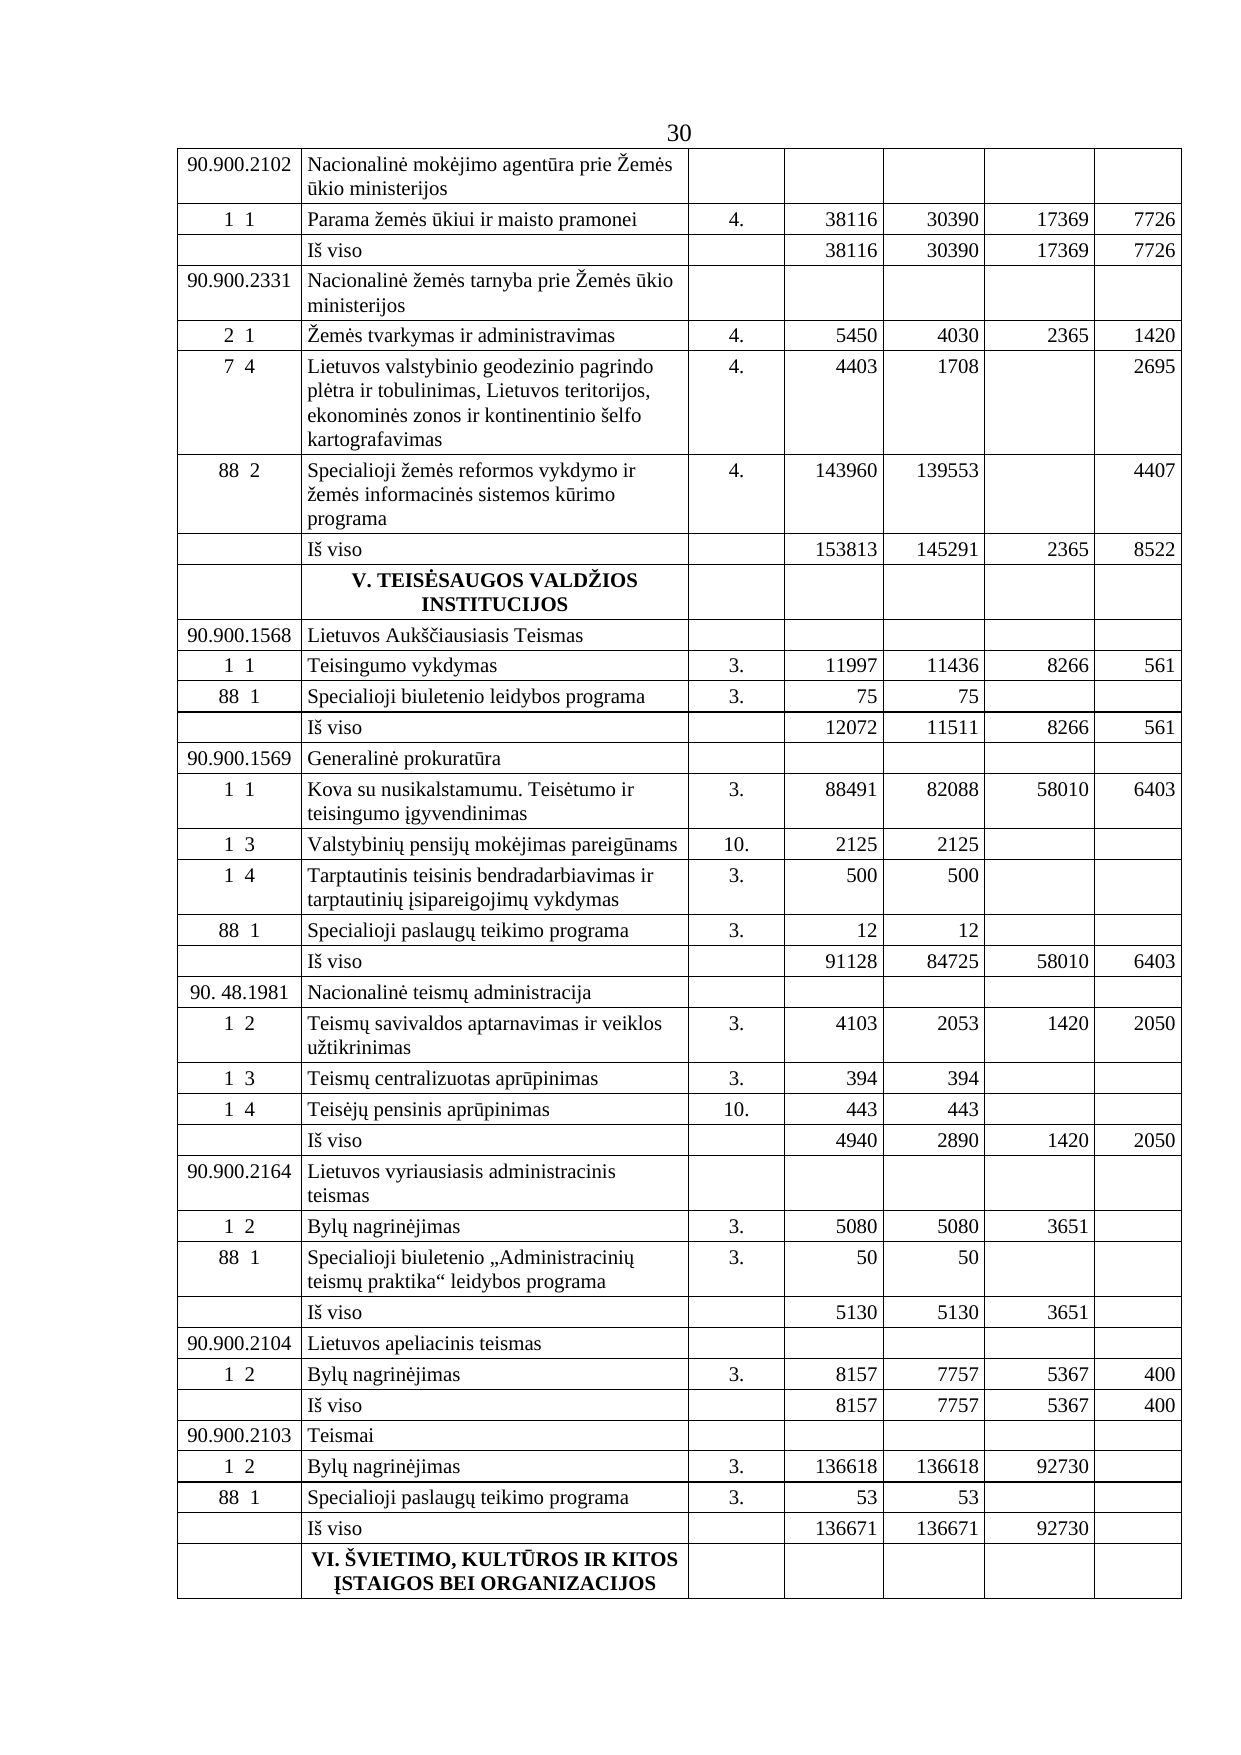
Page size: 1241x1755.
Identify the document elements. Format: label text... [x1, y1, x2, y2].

table_cell 4. [689, 204, 784, 233]
table_cell [178, 1513, 301, 1543]
table_cell [884, 977, 984, 1007]
table_cell [785, 1544, 883, 1598]
table_cell Specialioji biuletenio leidybos programa [302, 681, 688, 711]
table_cell [785, 266, 883, 319]
table_cell 1 1 [178, 204, 301, 233]
table_cell [1095, 149, 1181, 203]
table_cell 12 [884, 915, 984, 945]
table_cell 4940 [785, 1125, 883, 1155]
table_cell 5080 [884, 1211, 984, 1241]
table_cell [689, 620, 784, 649]
table_cell [985, 829, 1094, 859]
table_cell [178, 235, 301, 264]
table_cell [985, 860, 1094, 914]
table_cell Teisėjų pensinis aprūpinimas [302, 1094, 688, 1124]
table_cell Valstybinių pensijų mokėjimas pareigūnams [302, 829, 688, 859]
table_cell 139553 [884, 455, 984, 533]
table_cell 6403 [1095, 774, 1181, 828]
table_cell 394 [785, 1063, 883, 1093]
table_cell [689, 235, 784, 264]
table_cell 500 [785, 860, 883, 914]
table_cell 2050 [1095, 1125, 1181, 1155]
table_cell [884, 1544, 984, 1598]
table_cell [985, 1094, 1094, 1124]
table_cell Bylų nagrinėjimas [302, 1211, 688, 1241]
table_cell 4. [689, 321, 784, 350]
table_cell 38116 [785, 204, 883, 233]
table_cell 1420 [1095, 321, 1181, 350]
table_cell [1095, 1451, 1181, 1481]
table_cell 443 [884, 1094, 984, 1124]
table_cell [985, 620, 1094, 649]
table_cell 7726 [1095, 235, 1181, 264]
table_cell Iš viso [302, 946, 688, 976]
table_cell [985, 1242, 1094, 1296]
table_cell 90.900.2103 [178, 1421, 301, 1450]
table_cell [178, 534, 301, 563]
table_cell [178, 565, 301, 618]
table_cell [1095, 266, 1181, 319]
table_cell [785, 149, 883, 203]
table_cell 50 [785, 1242, 883, 1296]
table_cell [985, 681, 1094, 711]
table_cell [985, 149, 1094, 203]
table_cell [1095, 1297, 1181, 1327]
table_cell 3651 [985, 1211, 1094, 1241]
table_cell Parama žemės ūkiui ir maisto pramonei [302, 204, 688, 233]
table_cell 400 [1095, 1390, 1181, 1419]
table_cell [785, 743, 883, 773]
table_cell 1 4 [178, 860, 301, 914]
table_cell 4103 [785, 1008, 883, 1062]
table_cell 2695 [1095, 351, 1181, 453]
table_cell [178, 713, 301, 742]
table_cell Teismų centralizuotas aprūpinimas [302, 1063, 688, 1093]
table_cell V. TEISĖSAUGOS VALDŽIOS INSTITUCIJOS [302, 565, 688, 618]
table_cell 1 2 [178, 1359, 301, 1388]
table_cell 12 [785, 915, 883, 945]
table_cell 88 1 [178, 915, 301, 945]
table_cell [985, 455, 1094, 533]
table_cell 82088 [884, 774, 984, 828]
table_cell Nacionalinė mokėjimo agentūra prie Žemės ūkio ministerijos [302, 149, 688, 203]
table_cell [689, 713, 784, 742]
table_cell [985, 1063, 1094, 1093]
table_cell 3651 [985, 1297, 1094, 1327]
table_cell 2365 [985, 321, 1094, 350]
table_cell [1095, 1544, 1181, 1598]
table_cell [785, 565, 883, 618]
table_cell Nacionalinė žemės tarnyba prie Žemės ūkio ministerijos [302, 266, 688, 319]
table_cell 12072 [785, 713, 883, 742]
table_cell Kova su nusikalstamumu. Teisėtumo ir teisingumo įgyvendinimas [302, 774, 688, 828]
table_cell 90.900.2164 [178, 1156, 301, 1210]
table_cell 1 2 [178, 1451, 301, 1481]
table_cell [178, 1544, 301, 1598]
table_cell 7726 [1095, 204, 1181, 233]
table_cell 88491 [785, 774, 883, 828]
table_cell 10. [689, 829, 784, 859]
table_cell 394 [884, 1063, 984, 1093]
table_cell 143960 [785, 455, 883, 533]
table_cell [1095, 1242, 1181, 1296]
table_cell 2053 [884, 1008, 984, 1062]
table_cell 75 [884, 681, 984, 711]
table_cell 30390 [884, 204, 984, 233]
table_cell Iš viso [302, 1513, 688, 1543]
table_cell [1095, 1421, 1181, 1450]
table_cell 8157 [785, 1359, 883, 1388]
table_cell [689, 1544, 784, 1598]
table_cell [689, 1513, 784, 1543]
table_cell 4407 [1095, 455, 1181, 533]
table_cell 2365 [985, 534, 1094, 563]
table_cell [1095, 1483, 1181, 1512]
table_cell Tarptautinis teisinis bendradarbiavimas ir tarptautinių įsipareigojimų vykdymas [302, 860, 688, 914]
table_cell 88 2 [178, 455, 301, 533]
table_cell 561 [1095, 713, 1181, 742]
table_cell 5130 [884, 1297, 984, 1327]
table_cell [689, 1421, 784, 1450]
table_cell [178, 1390, 301, 1419]
table_cell 400 [1095, 1359, 1181, 1388]
table_cell 88 1 [178, 1242, 301, 1296]
table_cell 1420 [985, 1125, 1094, 1155]
table_cell [1095, 1211, 1181, 1241]
table_cell [689, 1328, 784, 1358]
table_cell [785, 620, 883, 649]
table_cell 5130 [785, 1297, 883, 1327]
table_cell [178, 1297, 301, 1327]
table_cell 75 [785, 681, 883, 711]
table_cell 30390 [884, 235, 984, 264]
table_cell 1 1 [178, 774, 301, 828]
table_cell Teisingumo vykdymas [302, 651, 688, 680]
table_cell [1095, 977, 1181, 1007]
table_cell [689, 977, 784, 1007]
table_cell [884, 1421, 984, 1450]
table_cell [689, 1390, 784, 1419]
table_cell 3. [689, 1483, 784, 1512]
table_cell 1 2 [178, 1008, 301, 1062]
table_cell 11436 [884, 651, 984, 680]
table_cell [785, 977, 883, 1007]
table_cell [785, 1421, 883, 1450]
table_cell 4403 [785, 351, 883, 453]
table_cell 58010 [985, 774, 1094, 828]
table_cell 3. [689, 1008, 784, 1062]
table_cell 8157 [785, 1390, 883, 1419]
table_cell [689, 1125, 784, 1155]
table_cell 3. [689, 1211, 784, 1241]
table_cell 2 1 [178, 321, 301, 350]
table_cell 1 3 [178, 829, 301, 859]
table_cell 58010 [985, 946, 1094, 976]
table_cell 145291 [884, 534, 984, 563]
table_cell [178, 946, 301, 976]
table_cell Lietuvos apeliacinis teismas [302, 1328, 688, 1358]
table_cell 90.900.2104 [178, 1328, 301, 1358]
table_cell 91128 [785, 946, 883, 976]
table_cell 136618 [884, 1451, 984, 1481]
table_cell [985, 1483, 1094, 1512]
table_cell 90.900.1569 [178, 743, 301, 773]
table_cell 5450 [785, 321, 883, 350]
table_cell 6403 [1095, 946, 1181, 976]
table_cell [785, 1328, 883, 1358]
table_cell Lietuvos vyriausiasis administracinis teismas [302, 1156, 688, 1210]
table_cell 3. [689, 1359, 784, 1388]
table_cell [1095, 1063, 1181, 1093]
table_cell [985, 1156, 1094, 1210]
table_cell [985, 266, 1094, 319]
table_cell Teismai [302, 1421, 688, 1450]
table_cell 17369 [985, 204, 1094, 233]
table_cell [1095, 1094, 1181, 1124]
table_cell [689, 946, 784, 976]
table_cell [884, 565, 984, 618]
table_cell 8266 [985, 651, 1094, 680]
table_cell [985, 977, 1094, 1007]
table_cell Iš viso [302, 235, 688, 264]
table_cell 10. [689, 1094, 784, 1124]
table_cell 8266 [985, 713, 1094, 742]
table_cell 11511 [884, 713, 984, 742]
table_cell Iš viso [302, 1297, 688, 1327]
table_cell 3. [689, 651, 784, 680]
table_cell Specialioji paslaugų teikimo programa [302, 1483, 688, 1512]
table_cell [1095, 1513, 1181, 1543]
table_cell [884, 149, 984, 203]
table_cell [985, 743, 1094, 773]
table_cell 1 1 [178, 651, 301, 680]
table_cell [884, 743, 984, 773]
table_cell [985, 565, 1094, 618]
table_cell [1095, 1156, 1181, 1210]
table_cell 5367 [985, 1390, 1094, 1419]
table_cell Generalinė prokuratūra [302, 743, 688, 773]
table_cell 1708 [884, 351, 984, 453]
table_cell 1420 [985, 1008, 1094, 1062]
table_cell 90. 48.1981 [178, 977, 301, 1007]
table_cell Teismų savivaldos aptarnavimas ir veiklos užtikrinimas [302, 1008, 688, 1062]
table_cell Specialioji biuletenio „Administracinių teismų praktika“ leidybos programa [302, 1242, 688, 1296]
table_cell [884, 1328, 984, 1358]
table_cell 90.900.2331 [178, 266, 301, 319]
table_cell 7757 [884, 1359, 984, 1388]
table_cell 88 1 [178, 681, 301, 711]
table_cell [1095, 565, 1181, 618]
table_cell [689, 743, 784, 773]
table_cell [985, 1544, 1094, 1598]
table_cell 3. [689, 1242, 784, 1296]
table_cell [1095, 681, 1181, 711]
table_cell 500 [884, 860, 984, 914]
table_cell 153813 [785, 534, 883, 563]
table_cell 3. [689, 774, 784, 828]
table_cell Bylų nagrinėjimas [302, 1359, 688, 1388]
table_cell 4030 [884, 321, 984, 350]
table_cell 53 [884, 1483, 984, 1512]
table_cell 4. [689, 351, 784, 453]
table_cell 84725 [884, 946, 984, 976]
table_cell 443 [785, 1094, 883, 1124]
table_cell [985, 1328, 1094, 1358]
table_cell 88 1 [178, 1483, 301, 1512]
table_cell [1095, 860, 1181, 914]
table_cell [1095, 620, 1181, 649]
table_cell 136671 [785, 1513, 883, 1543]
table_cell 90.900.2102 [178, 149, 301, 203]
table_cell Iš viso [302, 1390, 688, 1419]
table_cell 2890 [884, 1125, 984, 1155]
table_cell [985, 351, 1094, 453]
table_cell [785, 1156, 883, 1210]
table_cell 2125 [884, 829, 984, 859]
table_cell 3. [689, 1063, 784, 1093]
table_cell 136671 [884, 1513, 984, 1543]
table_cell [178, 1125, 301, 1155]
table_cell [1095, 829, 1181, 859]
table_cell 3. [689, 681, 784, 711]
table_cell 92730 [985, 1451, 1094, 1481]
table_cell Iš viso [302, 534, 688, 563]
table_cell 2125 [785, 829, 883, 859]
table_cell Lietuvos valstybinio geodezinio pagrindo plėtra ir tobulinimas, Lietuvos teritorijos, ekonominės zonos ir kontinentinio šelfo kartografavimas [302, 351, 688, 453]
table_cell [1095, 743, 1181, 773]
table_cell [884, 1156, 984, 1210]
table_cell [689, 149, 784, 203]
table_cell 11997 [785, 651, 883, 680]
table_cell 3. [689, 860, 784, 914]
table_cell 50 [884, 1242, 984, 1296]
table_cell 7757 [884, 1390, 984, 1419]
table_cell 17369 [985, 235, 1094, 264]
table_cell 7 4 [178, 351, 301, 453]
table_cell [1095, 1328, 1181, 1358]
table_cell 8522 [1095, 534, 1181, 563]
table_cell 53 [785, 1483, 883, 1512]
table_cell Bylų nagrinėjimas [302, 1451, 688, 1481]
table_cell Iš viso [302, 713, 688, 742]
table_cell 3. [689, 1451, 784, 1481]
table_cell Specialioji paslaugų teikimo programa [302, 915, 688, 945]
table_cell [985, 1421, 1094, 1450]
table_cell Lietuvos Aukščiausiasis Teismas [302, 620, 688, 649]
table_cell VI. ŠVIETIMO, KULTŪROS IR KITOS ĮSTAIGOS BEI ORGANIZACIJOS [302, 1544, 688, 1598]
table_cell 561 [1095, 651, 1181, 680]
table_cell [689, 1297, 784, 1327]
table_cell 136618 [785, 1451, 883, 1481]
table_cell 5367 [985, 1359, 1094, 1388]
table_cell Iš viso [302, 1125, 688, 1155]
table_cell [884, 620, 984, 649]
table_cell [689, 534, 784, 563]
table_cell [1095, 915, 1181, 945]
table_cell 1 3 [178, 1063, 301, 1093]
table_cell [884, 266, 984, 319]
table_cell 92730 [985, 1513, 1094, 1543]
table_cell Specialioji žemės reformos vykdymo ir žemės informacinės sistemos kūrimo programa [302, 455, 688, 533]
table_cell [689, 266, 784, 319]
table_cell 5080 [785, 1211, 883, 1241]
table_cell Nacionalinė teismų administracija [302, 977, 688, 1007]
table_cell 1 4 [178, 1094, 301, 1124]
table_cell 38116 [785, 235, 883, 264]
table_cell 4. [689, 455, 784, 533]
table_cell [985, 915, 1094, 945]
table_cell 2050 [1095, 1008, 1181, 1062]
table_cell 3. [689, 915, 784, 945]
table_cell 90.900.1568 [178, 620, 301, 649]
table_cell [689, 565, 784, 618]
table_cell Žemės tvarkymas ir administravimas [302, 321, 688, 350]
table_cell 1 2 [178, 1211, 301, 1241]
table_cell [689, 1156, 784, 1210]
